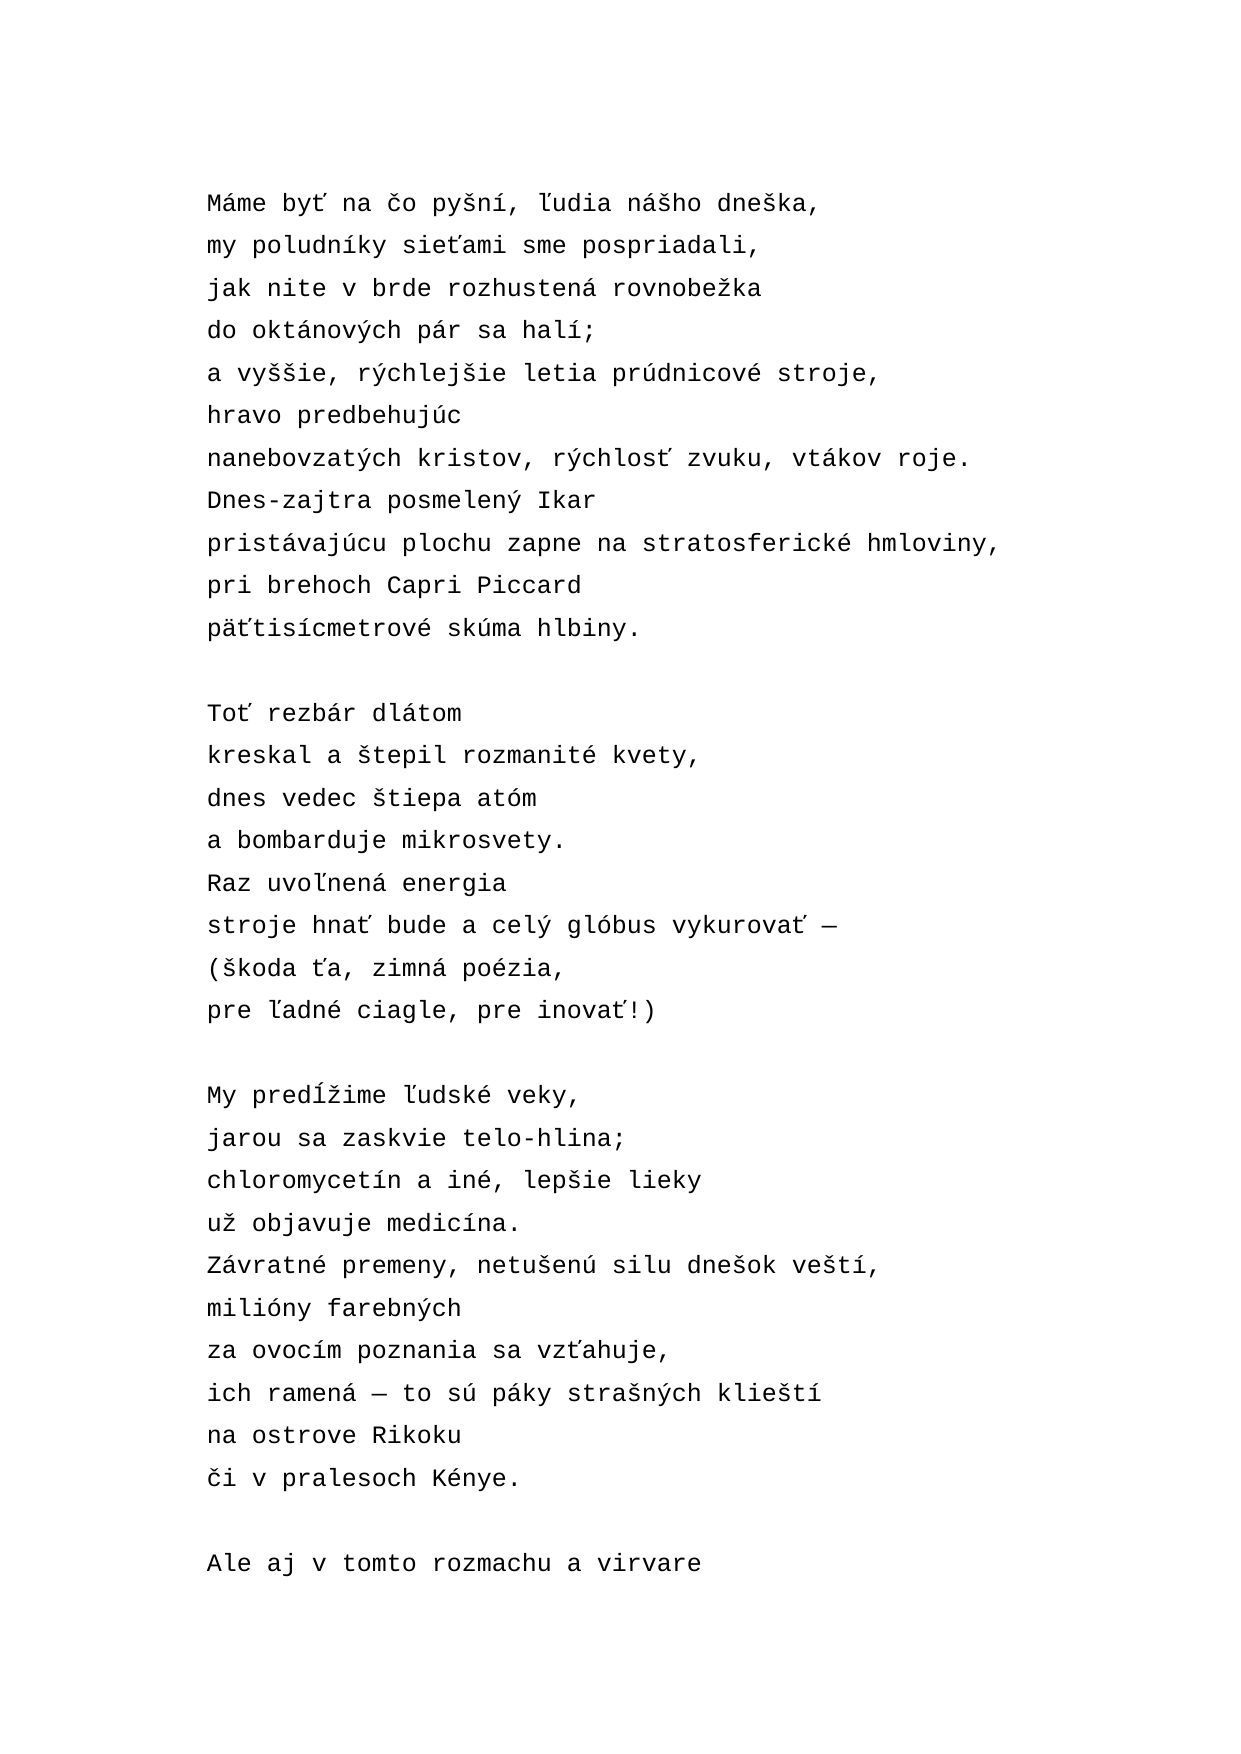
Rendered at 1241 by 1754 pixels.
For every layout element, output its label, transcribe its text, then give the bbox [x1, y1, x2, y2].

text chloromycetín a iné, lepšie lieky [148, 1168, 1093, 1196]
text my poludníky sieťami sme pospriadali, [148, 233, 1093, 261]
text Raz uvoľnená energia [148, 870, 1093, 898]
text či v pralesoch Kénye. [148, 1465, 1093, 1493]
text Závratné premeny, netušenú silu dnešok veští, [148, 1253, 1093, 1281]
text Ale aj v tomto rozmachu a virvare [148, 1550, 1093, 1578]
text už objavuje medicína. [148, 1210, 1093, 1238]
text Toť rezbár dlátom [148, 700, 1093, 728]
text do oktánových pár sa halí; [148, 318, 1093, 346]
text na ostrove Rikoku [148, 1423, 1093, 1451]
text hravo predbehujúc [148, 403, 1093, 431]
text pristávajúcu plochu zapne na stratosferické hmloviny, [148, 530, 1093, 558]
text päťtisícmetrové skúma hlbiny. [148, 615, 1093, 643]
text kreskal a štepil rozmanité kvety, [148, 743, 1093, 771]
text nanebovzatých kristov, rýchlosť zvuku, vtákov roje. [148, 445, 1093, 473]
text a vyššie, rýchlejšie letia prúdnicové stroje, [148, 360, 1093, 388]
text jarou sa zaskvie telo-hlina; [148, 1125, 1093, 1153]
text (škoda ťa, zimná poézia, [148, 955, 1093, 983]
text pri brehoch Capri Piccard [148, 573, 1093, 601]
text Dnes-zajtra posmelený Ikar [148, 488, 1093, 516]
text za ovocím poznania sa vzťahuje, [148, 1338, 1093, 1366]
text My predĺžime ľudské veky, [148, 1083, 1093, 1111]
text Máme byť na čo pyšní, ľudia nášho dneška, [148, 190, 1093, 218]
text a bombarduje mikrosvety. [148, 828, 1093, 856]
text milióny farebných [148, 1295, 1093, 1323]
text ich ramená — to sú páky strašných klieští [148, 1380, 1093, 1408]
text stroje hnať bude a celý glóbus vykurovať — [148, 913, 1093, 941]
text pre ľadné ciagle, pre inovať!) [148, 998, 1093, 1026]
text dnes vedec štiepa atóm [148, 785, 1093, 813]
text jak nite v brde rozhustená rovnobežka [148, 275, 1093, 303]
